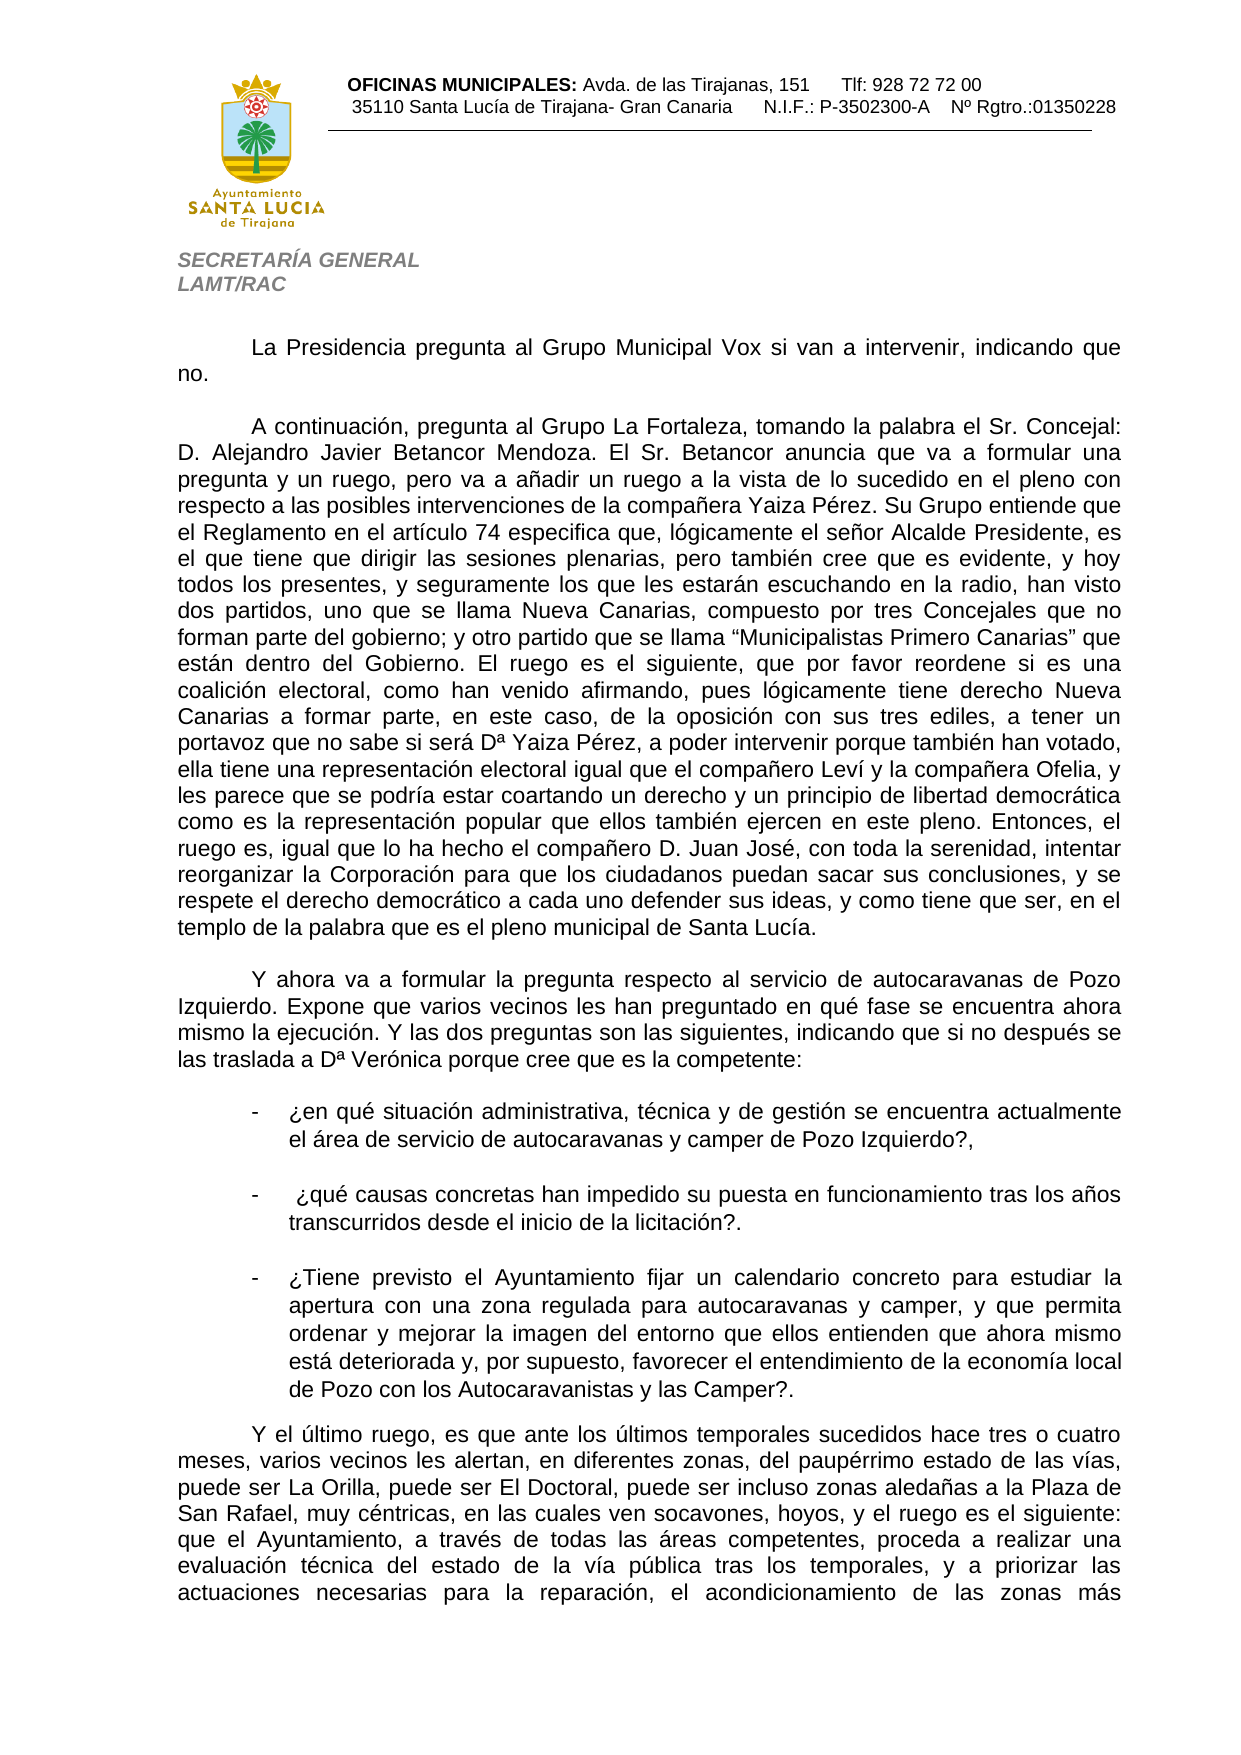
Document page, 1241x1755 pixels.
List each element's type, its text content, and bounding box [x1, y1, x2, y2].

list ¿en qué situación administrativa, técnica y de gestión se encuentra actualmente el área de servicio de autocaravanas y camper de Pozo Izquierdo?, [251, 1098, 1122, 1153]
list ¿qué causas concretas han impedido su puesta en funcionamiento tras los años transcurridos desde el inicio de la licitación?. [251, 1181, 1122, 1235]
text Y el último ruego, es que ante los últimos temporales sucedidos hace tres o cuatro meses, varios vecinos les alertan, en diferentes zonas, del paupérrimo estado de las vías, puede ser La Orilla, puede ser El Doctoral, puede ser incluso zonas aledañas a la Plaza de San Rafael, muy céntricas, en las cuales ven socavones, hoyos, y el ruego es el siguiente: que el Ayuntamiento, a través de todas las áreas competentes, proceda a realizar una evaluación técnica del estado de la vía pública tras los temporales, y a priorizar las actuaciones necesarias para la reparación, el acondicionamiento de las zonas más [177, 1421, 1122, 1605]
text Y ahora va a formular la pregunta respecto al servicio de autocaravanas de Pozo Izquierdo. Expone que varios vecinos les han preguntado en qué fase se encuentra ahora mismo la ejecución. Y las dos preguntas son las siguientes, indicando que si no después se las traslada a Dª Verónica porque cree que es la competente: [177, 966, 1122, 1072]
text La Presidencia pregunta al Grupo Municipal Vox si van a intervenir, indicando que no. [177, 334, 1122, 387]
text A continuación, pregunta al Grupo La Fortaleza, tomando la palabra el Sr. Concejal: D. Alejandro Javier Betancor Mendoza. El Sr. Betancor anuncia que va a formular una pregunta y un ruego, pero va a añadir un ruego a la vista de lo sucedido en el pleno con respecto a las posibles intervenciones de la compañera Yaiza Pérez. Su Grupo entiende que el Reglamento en el artículo 74 especifica que, lógicamente el señor Alcalde Presidente, es el que tiene que dirigir las sesiones plenarias, pero también cree que es evidente, y hoy todos los presentes, y seguramente los que les estarán escuchando en la radio, han visto dos partidos, uno que se llama Nueva Canarias, compuesto por tres Concejales que no forman parte del gobierno; y otro partido que se llama “Municipalistas Primero Canarias” que están dentro del Gobierno. El ruego es el siguiente, que por favor reordene si es una coalición electoral, como han venido afirmando, pues lógicamente tiene derecho Nueva Canarias a formar parte, en este caso, de la oposición con sus tres ediles, a tener un portavoz que no sabe si será Dª Yaiza Pérez, a poder intervenir porque también han votado, ella tiene una representación electoral igual que el compañero Leví y la compañera Ofelia, y les parece que se podría estar coartando un derecho y un principio de libertad democrática como es la representación popular que ellos también ejercen en este pleno. Entonces, el ruego es, igual que lo ha hecho el compañero D. Juan José, con toda la serenidad, intentar reorganizar la Corporación para que los ciudadanos puedan sacar sus conclusiones, y se respete el derecho democrático a cada uno defender sus ideas, y como tiene que ser, en el templo de la palabra que es el pleno municipal de Santa Lucía. [177, 413, 1122, 940]
list ¿Tiene previsto el Ayuntamiento fijar un calendario concreto para estudiar la apertura con una zona regulada para autocaravanas y camper, y que permita ordenar y mejorar la imagen del entorno que ellos entienden que ahora mismo está deteriorada y, por supuesto, favorecer el entendimiento de la economía local de Pozo con los Autocaravanistas y las Camper?. [251, 1263, 1122, 1402]
